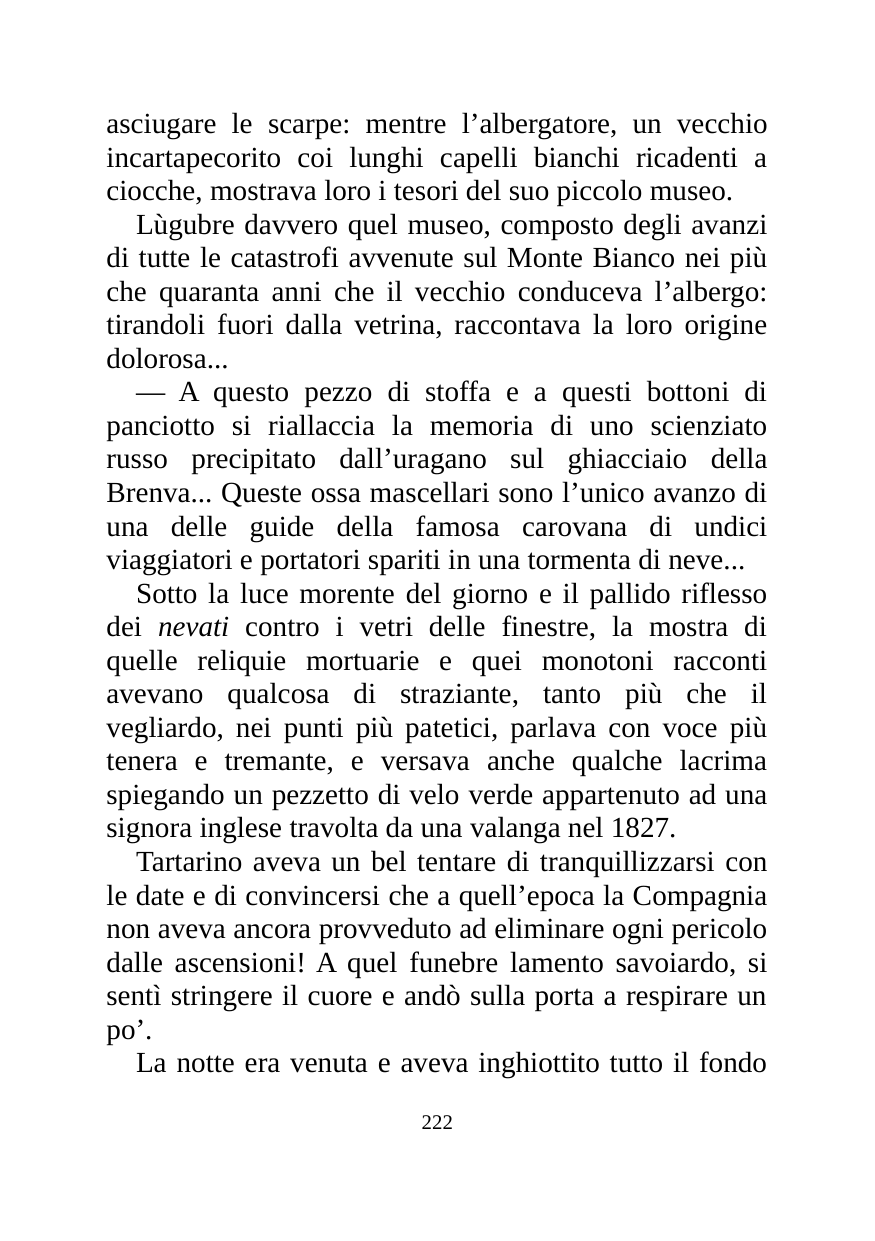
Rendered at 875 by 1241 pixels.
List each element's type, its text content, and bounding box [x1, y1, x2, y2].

text Lùgubre davvero quel museo, composto degli avanzi di tutte le catastrofi avvenute sul Monte Bianco nei più che quaranta anni che il vecchio conduceva l’albergo: tirandoli fuori dalla vetrina, raccontava la loro origine dolorosa... [106, 207, 768, 374]
text — A questo pezzo di stoffa e a questi bottoni di panciotto si riallaccia la memoria di uno scienziato russo precipitato dall’uragano sul ghiacciaio della Brenva... Queste ossa mascellari sono l’unico avanzo di una delle guide della famosa carovana di undici viaggiatori e portatori spariti in una tormenta di neve... [106, 374, 768, 576]
text La notte era venuta e aveva inghiottito tutto il fondo [106, 1045, 768, 1079]
text asciugare le scarpe: mentre l’albergatore, un vecchio incartapecorito coi lunghi capelli bianchi ricadenti a ciocche, mostrava loro i tesori del suo piccolo museo. [106, 106, 768, 207]
text Sotto la luce morente del giorno e il pallido riflesso dei nevati contro i vetri delle finestre, la mostra di quelle reliquie mortuarie e quei monotoni racconti avevano qualcosa di straziante, tanto più che il vegliardo, nei punti più patetici, parlava con voce più tenera e tremante, e versava anche qualche lacrima spiegando un pezzetto di velo verde appartenuto ad una signora inglese travolta da una valanga nel 1827. [106, 576, 768, 844]
text Tartarino aveva un bel tentare di tranquillizzarsi con le date e di convincersi che a quell’epoca la Compagnia non aveva ancora provveduto ad eliminare ogni pericolo dalle ascensioni! A quel funebre lamento savoiardo, si sentì stringere il cuore e andò sulla porta a respirare un po’. [106, 844, 768, 1045]
